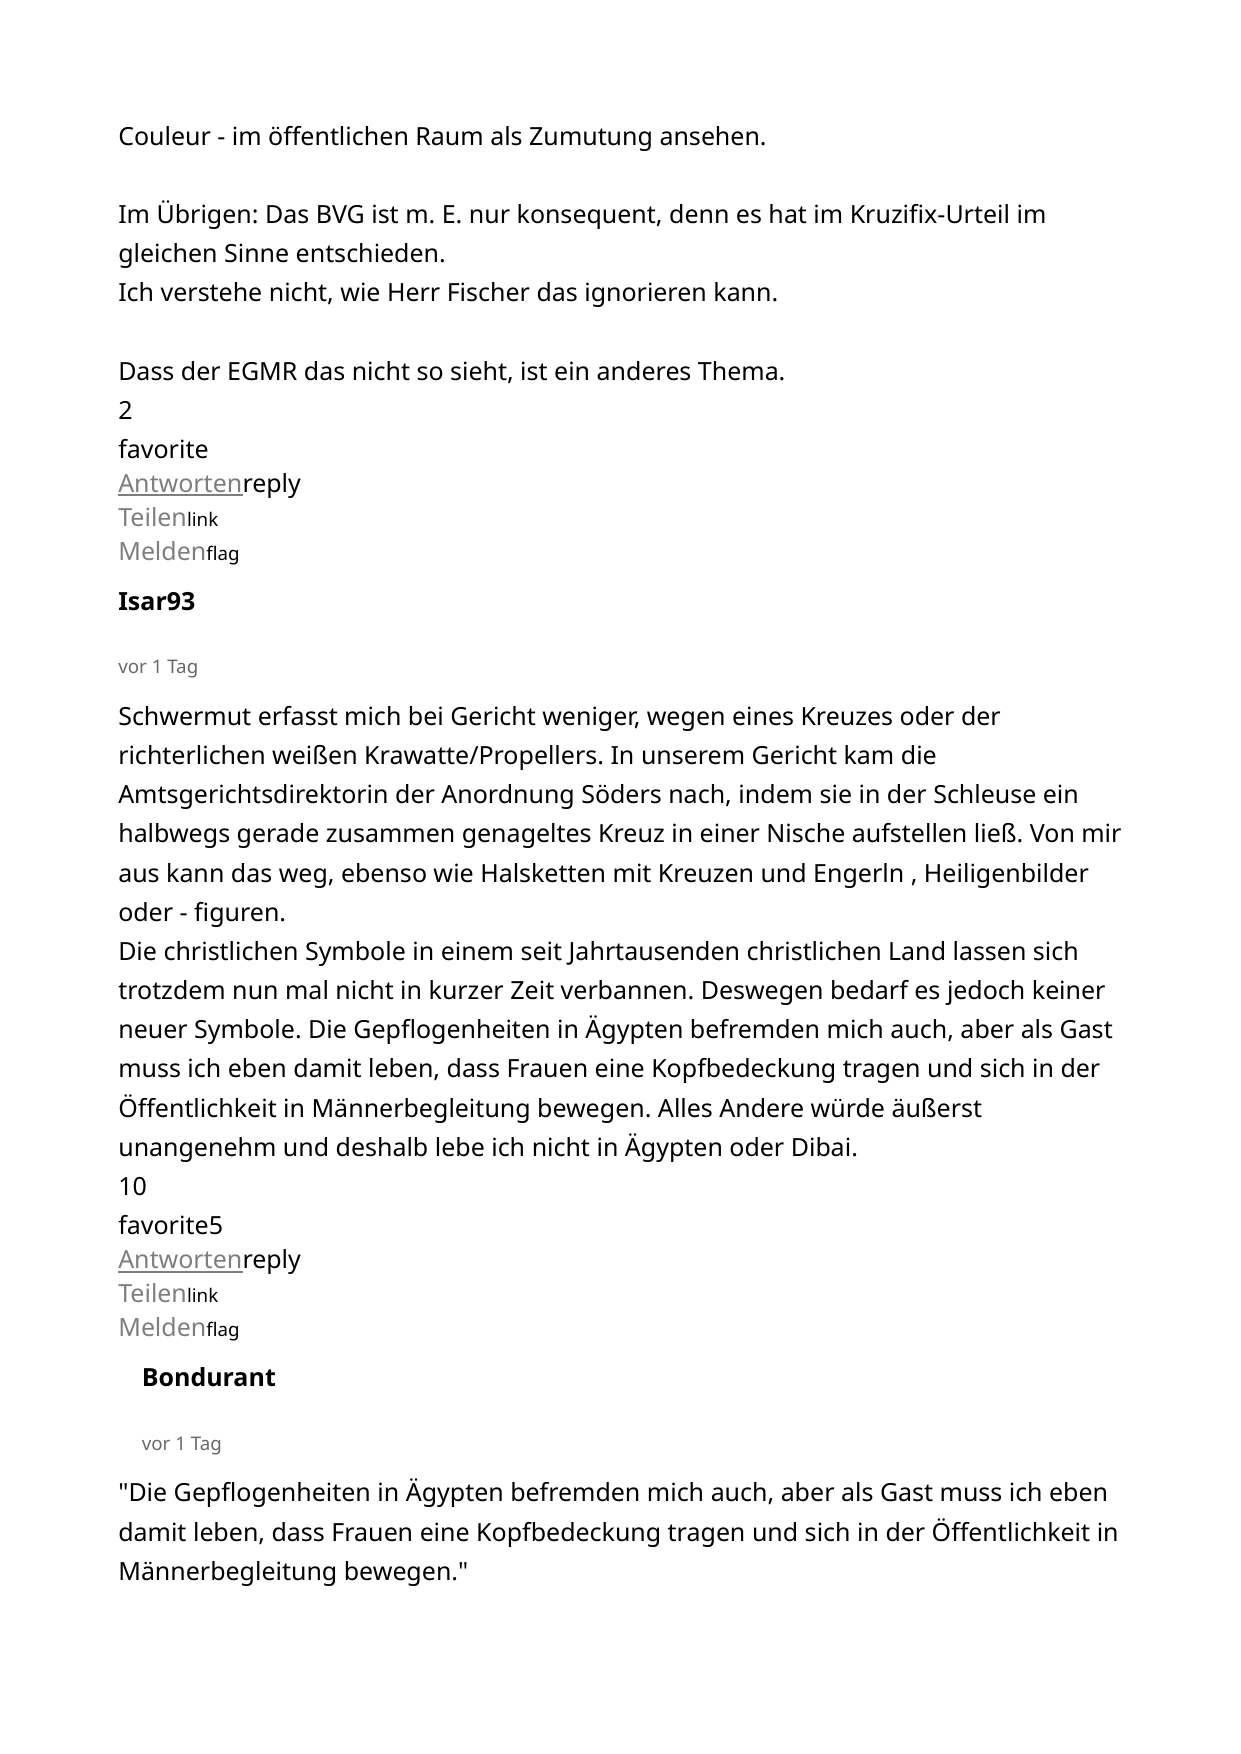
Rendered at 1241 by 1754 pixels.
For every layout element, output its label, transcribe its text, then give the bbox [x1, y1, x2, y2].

text 10 [118, 1169, 1122, 1203]
text Isar93 [118, 583, 1114, 617]
text Schwermut erfasst mich bei Gericht weniger, wegen eines Kreuzes oder der richterlichen weißen Krawatte/Propellers. In unserem Gericht kam die Amtsgerichtsdirektorin der Anordnung Söders nach, indem sie in der Schleuse ein halbwegs gerade zusammen genageltes Kreuz in einer Nische aufstellen ließ. Von mir aus kann das weg, ebenso wie Halsketten mit Kreuzen und Engerln , Heiligenbilder oder - figuren. Die christlichen Symbole in einem seit Jahrtausenden christlichen Land lassen sich trotzdem nun mal nicht in kurzer Zeit verbannen. Deswegen bedarf es jedoch keiner neuer Symbole. Die Gepflogenheiten in Ägypten befremden mich auch, aber als Gast muss ich eben damit leben, dass Frauen eine Kopfbedeckung tragen und sich in der Öffentlichkeit in Männerbegleitung bewegen. Alles Andere würde äußerst unangenehm und deshalb lebe ich nicht in Ägypten oder Dibai. [118, 699, 1122, 1163]
text vor 1 Tag [118, 654, 1117, 679]
text 2 [118, 392, 1122, 426]
text Teilenlink [118, 499, 1122, 534]
text Couleur - im öffentlichen Raum als Zumutung ansehen. Im Übrigen: Das BVG ist m. E. nur konsequent, denn es hat im Kruzifix-Urteil im gleichen Sinne entschieden. Ich verstehe nicht, wie Herr Fischer das ignorieren kann. Dass der EGMR das nicht so sieht, ist ein anderes Thema. [118, 118, 1122, 387]
text Teilenlink [118, 1276, 1122, 1310]
text favorite5 [118, 1208, 1122, 1242]
text favorite [118, 431, 1122, 466]
text "Die Gepflogenheiten in Ägypten befremden mich auch, aber als Gast muss ich eben damit leben, dass Frauen eine Kopfbedeckung tragen und sich in der Öffentlichkeit in Männerbegleitung bewegen." [118, 1475, 1122, 1627]
text Meldenflag [118, 534, 1122, 568]
text Meldenflag [118, 1310, 1122, 1344]
text vor 1 Tag [142, 1430, 1117, 1456]
text Bondurant [142, 1360, 1114, 1394]
text Antwortenreply [118, 1242, 1122, 1276]
text Antwortenreply [118, 466, 1122, 499]
